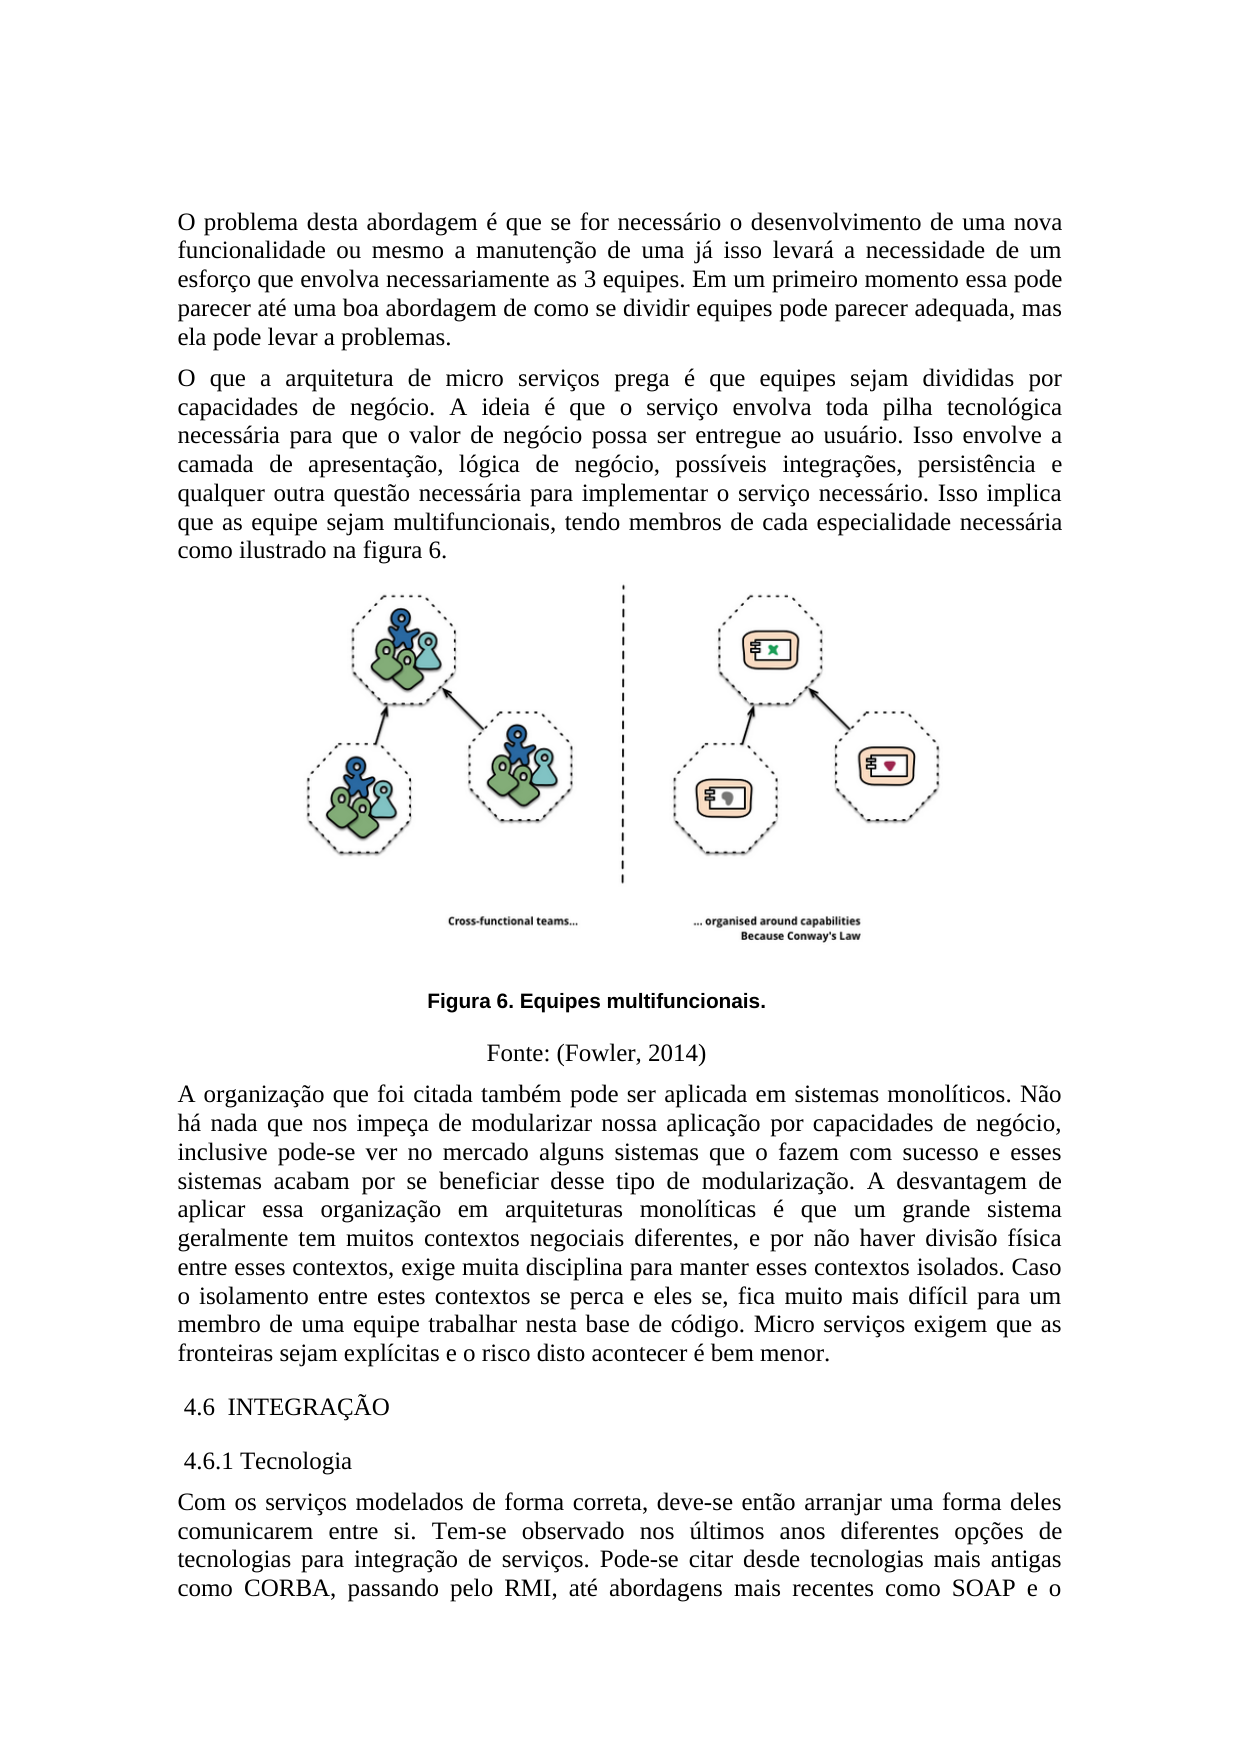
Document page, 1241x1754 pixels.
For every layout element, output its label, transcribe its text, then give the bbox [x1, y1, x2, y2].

subtitle Tecnologia [177, 1446, 1063, 1474]
subtitle INTEGRAÇÃO [177, 1392, 1063, 1421]
text O problema desta abordagem é que se for necessário o desenvolvimento de uma nova funcionalidade ou mesmo a manutenção de uma já isso levará a necessidade de um esforço que envolva necessariamente as 3 equipes. Em um primeiro momento essa pode parecer até uma boa abordagem de como se dividir equipes pode parecer adequada, mas ela pode levar a problemas. [177, 207, 1063, 351]
picture [285, 564, 955, 946]
text Figura 6. Equipes multifuncionais. [177, 989, 1016, 1013]
text Fonte: (Fowler, 2014) [177, 1038, 1016, 1067]
text O que a arquitetura de micro serviços prega é que equipes sejam divididas por capacidades de negócio. A ideia é que o serviço envolva toda pilha tecnológica necessária para que o valor de negócio possa ser entregue ao usuário. Isso envolve a camada de apresentação, lógica de negócio, possíveis integrações, persistência e qualquer outra questão necessária para implementar o serviço necessário. Isso implica que as equipe sejam multifuncionais, tendo membros de cada especialidade necessária como ilustrado na figura 6. [177, 363, 1063, 564]
text A organização que foi citada também pode ser aplicada em sistemas monolíticos. Não há nada que nos impeça de modularizar nossa aplicação por capacidades de negócio, inclusive pode-se ver no mercado alguns sistemas que o fazem com sucesso e esses sistemas acabam por se beneficiar desse tipo de modularização. A desvantagem de aplicar essa organização em arquiteturas monolíticas é que um grande sistema geralmente tem muitos contextos negociais diferentes, e por não haver divisão física entre esses contextos, exige muita disciplina para manter esses contextos isolados. Caso o isolamento entre estes contextos se perca e eles se, fica muito mais difícil para um membro de uma equipe trabalhar nesta base de código. Micro serviços exigem que as fronteiras sejam explícitas e o risco disto acontecer é bem menor. [177, 1079, 1063, 1367]
text Com os serviços modelados de forma correta, deve-se então arranjar uma forma deles comunicarem entre si. Tem-se observado nos últimos anos diferentes opções de tecnologias para integração de serviços. Pode-se citar desde tecnologias mais antigas como CORBA, passando pelo RMI, até abordagens mais recentes como SOAP e o [177, 1487, 1063, 1602]
